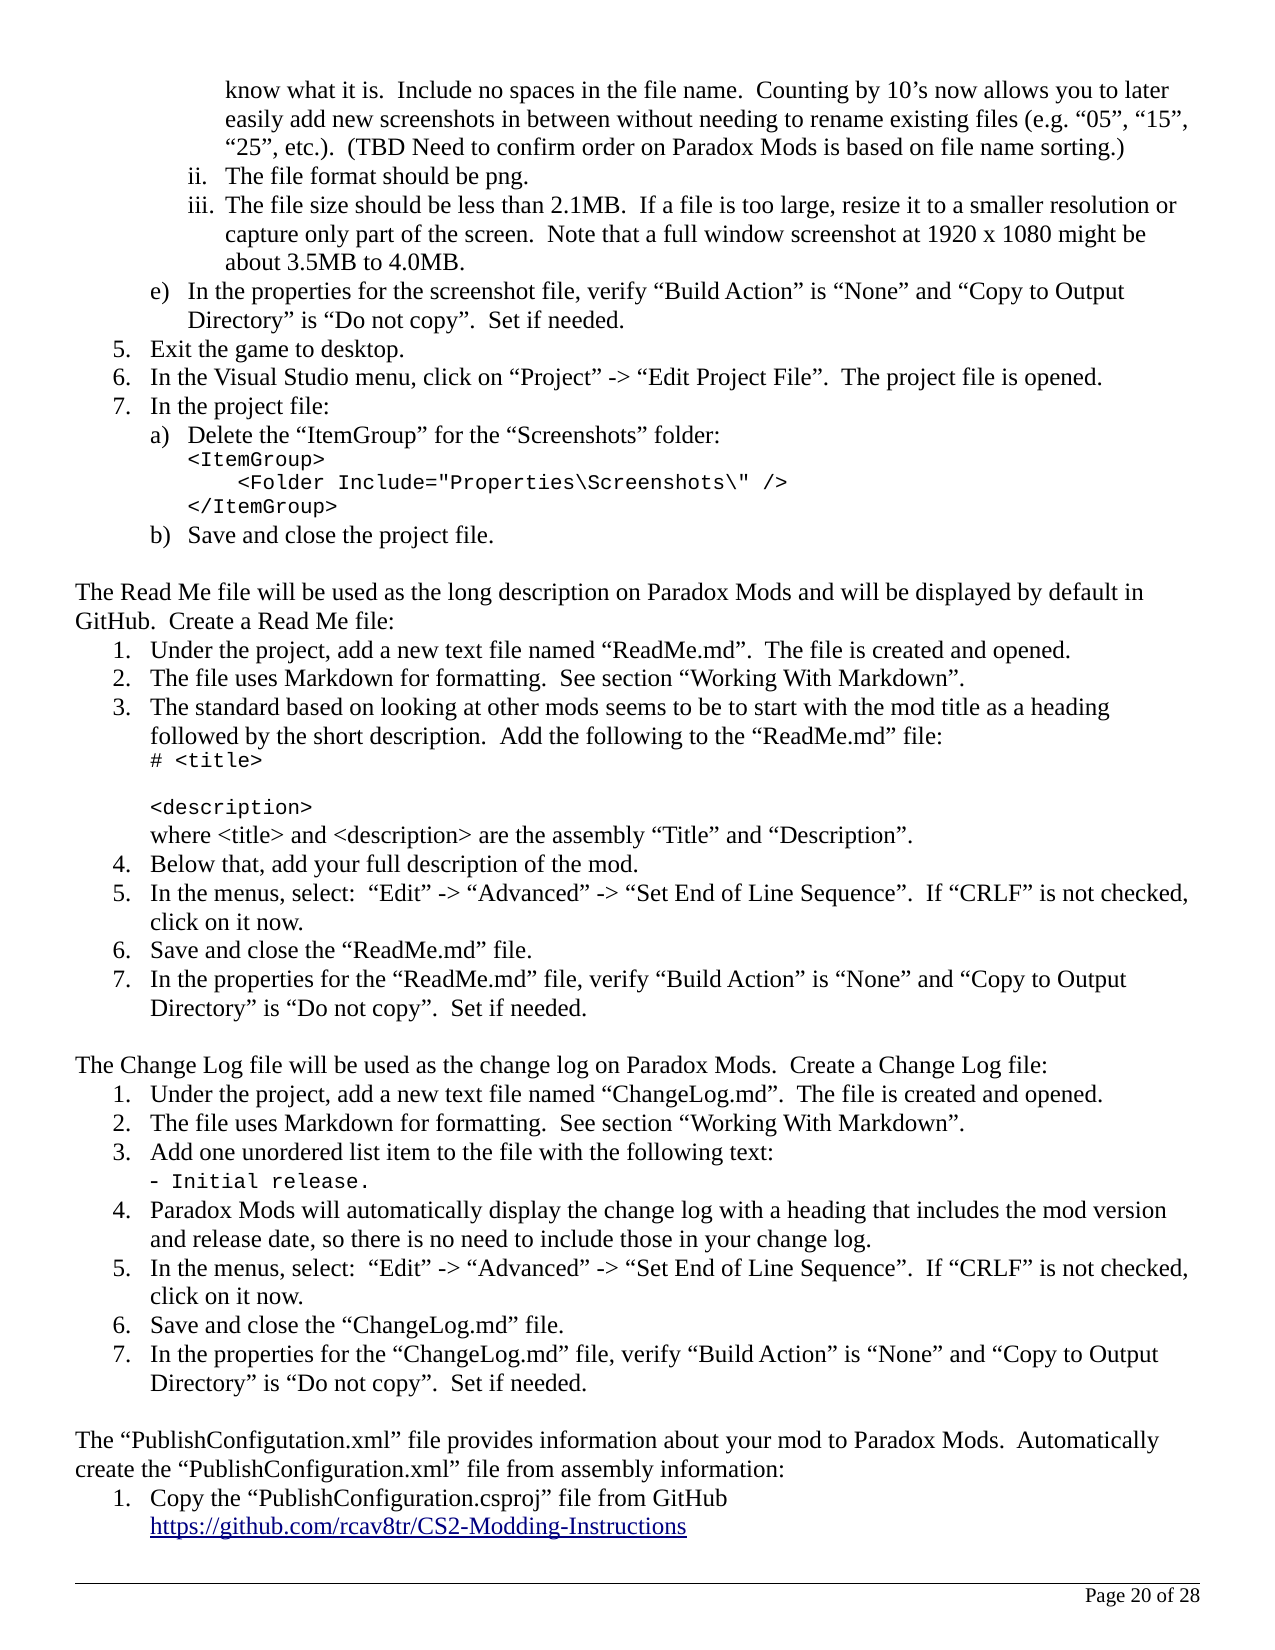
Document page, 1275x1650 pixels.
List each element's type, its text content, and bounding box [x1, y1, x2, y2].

list Under the project, add a new text file named “ReadMe.md”. The file is created and opened. [112, 635, 1200, 663]
list Save and close the project file. [150, 520, 1200, 548]
text The Change Log file will be used as the change log on Paradox Mods. Create a Change Log file: [75, 1051, 1200, 1079]
list In the properties for the “ReadMe.md” file, verify “Build Action” is “None” and “Copy to Output Directory” is “Do not copy”. Set if needed. [112, 964, 1200, 1022]
list In the properties for the “ChangeLog.md” file, verify “Build Action” is “None” and “Copy to Output Directory” is “Do not copy”. Set if needed. [112, 1339, 1200, 1396]
list The file uses Markdown for formatting. See section “Working With Markdown”. [112, 663, 1200, 692]
list In the menus, select: “Edit” -> “Advanced” -> “Set End of Line Sequence”. If “CRLF” is not checked, click on it now. [112, 878, 1200, 936]
list Save and close the “ChangeLog.md” file. [112, 1310, 1200, 1339]
list Exit the game to desktop. [112, 334, 1200, 362]
list In the properties for the screenshot file, verify “Build Action” is “None” and “Copy to Output Directory” is “Do not copy”. Set if needed. [150, 276, 1200, 334]
list The file size should be less than 2.1MB. If a file is too large, resize it to a smaller resolution or capture only part of the screen. Note that a full window screenshot at 1920 x 1080 might be about 3.5MB to 4.0MB. [187, 190, 1200, 276]
list Copy the “PublishConfiguration.csproj” file from GitHub https://github.com/rcav8tr/CS2-Modding-Instructions [112, 1483, 1200, 1540]
list Add one unordered list item to the file with the following text: - Initial release. [112, 1137, 1200, 1195]
text The “PublishConfigutation.xml” file provides information about your mod to Paradox Mods. Automatically create the “PublishConfiguration.xml” file from assembly information: [75, 1425, 1200, 1483]
list Delete the “ItemGroup” for the “Screenshots” folder: <ItemGroup> <Folder Include="Properties\Screenshots\" /> </ItemGroup> [150, 420, 1200, 520]
list Below that, add your full description of the mod. [112, 849, 1200, 878]
list Save and close the “ReadMe.md” file. [112, 936, 1200, 964]
list Under the project, add a new text file named “ChangeLog.md”. The file is created and opened. [112, 1079, 1200, 1108]
list In the menus, select: “Edit” -> “Advanced” -> “Set End of Line Sequence”. If “CRLF” is not checked, click on it now. [112, 1253, 1200, 1310]
list In the Visual Studio menu, click on “Project” -> “Edit Project File”. The project file is opened. [112, 362, 1200, 391]
list In the project file: [112, 391, 1200, 420]
list The file format should be png. [187, 161, 1200, 190]
list The standard based on looking at other mods seems to be to start with the mod title as a heading followed by the short description. Add the following to the “ReadMe.md” file: # <title> <description> where <title> and <description> are the assembly “Title” and “Description”. [112, 692, 1200, 849]
list know what it is. Include no spaces in the file name. Counting by 10’s now allows you to later easily add new screenshots in between without needing to rename existing files (e.g. “05”, “15”, “25”, etc.). (TBD Need to confirm order on Paradox Mods is based on file name sorting.) [187, 75, 1200, 161]
text The Read Me file will be used as the long description on Paradox Mods and will be displayed by default in GitHub. Create a Read Me file: [75, 577, 1200, 635]
list The file uses Markdown for formatting. See section “Working With Markdown”. [112, 1108, 1200, 1137]
list Paradox Mods will automatically display the change log with a heading that includes the mod version and release date, so there is no need to include those in your change log. [112, 1195, 1200, 1253]
